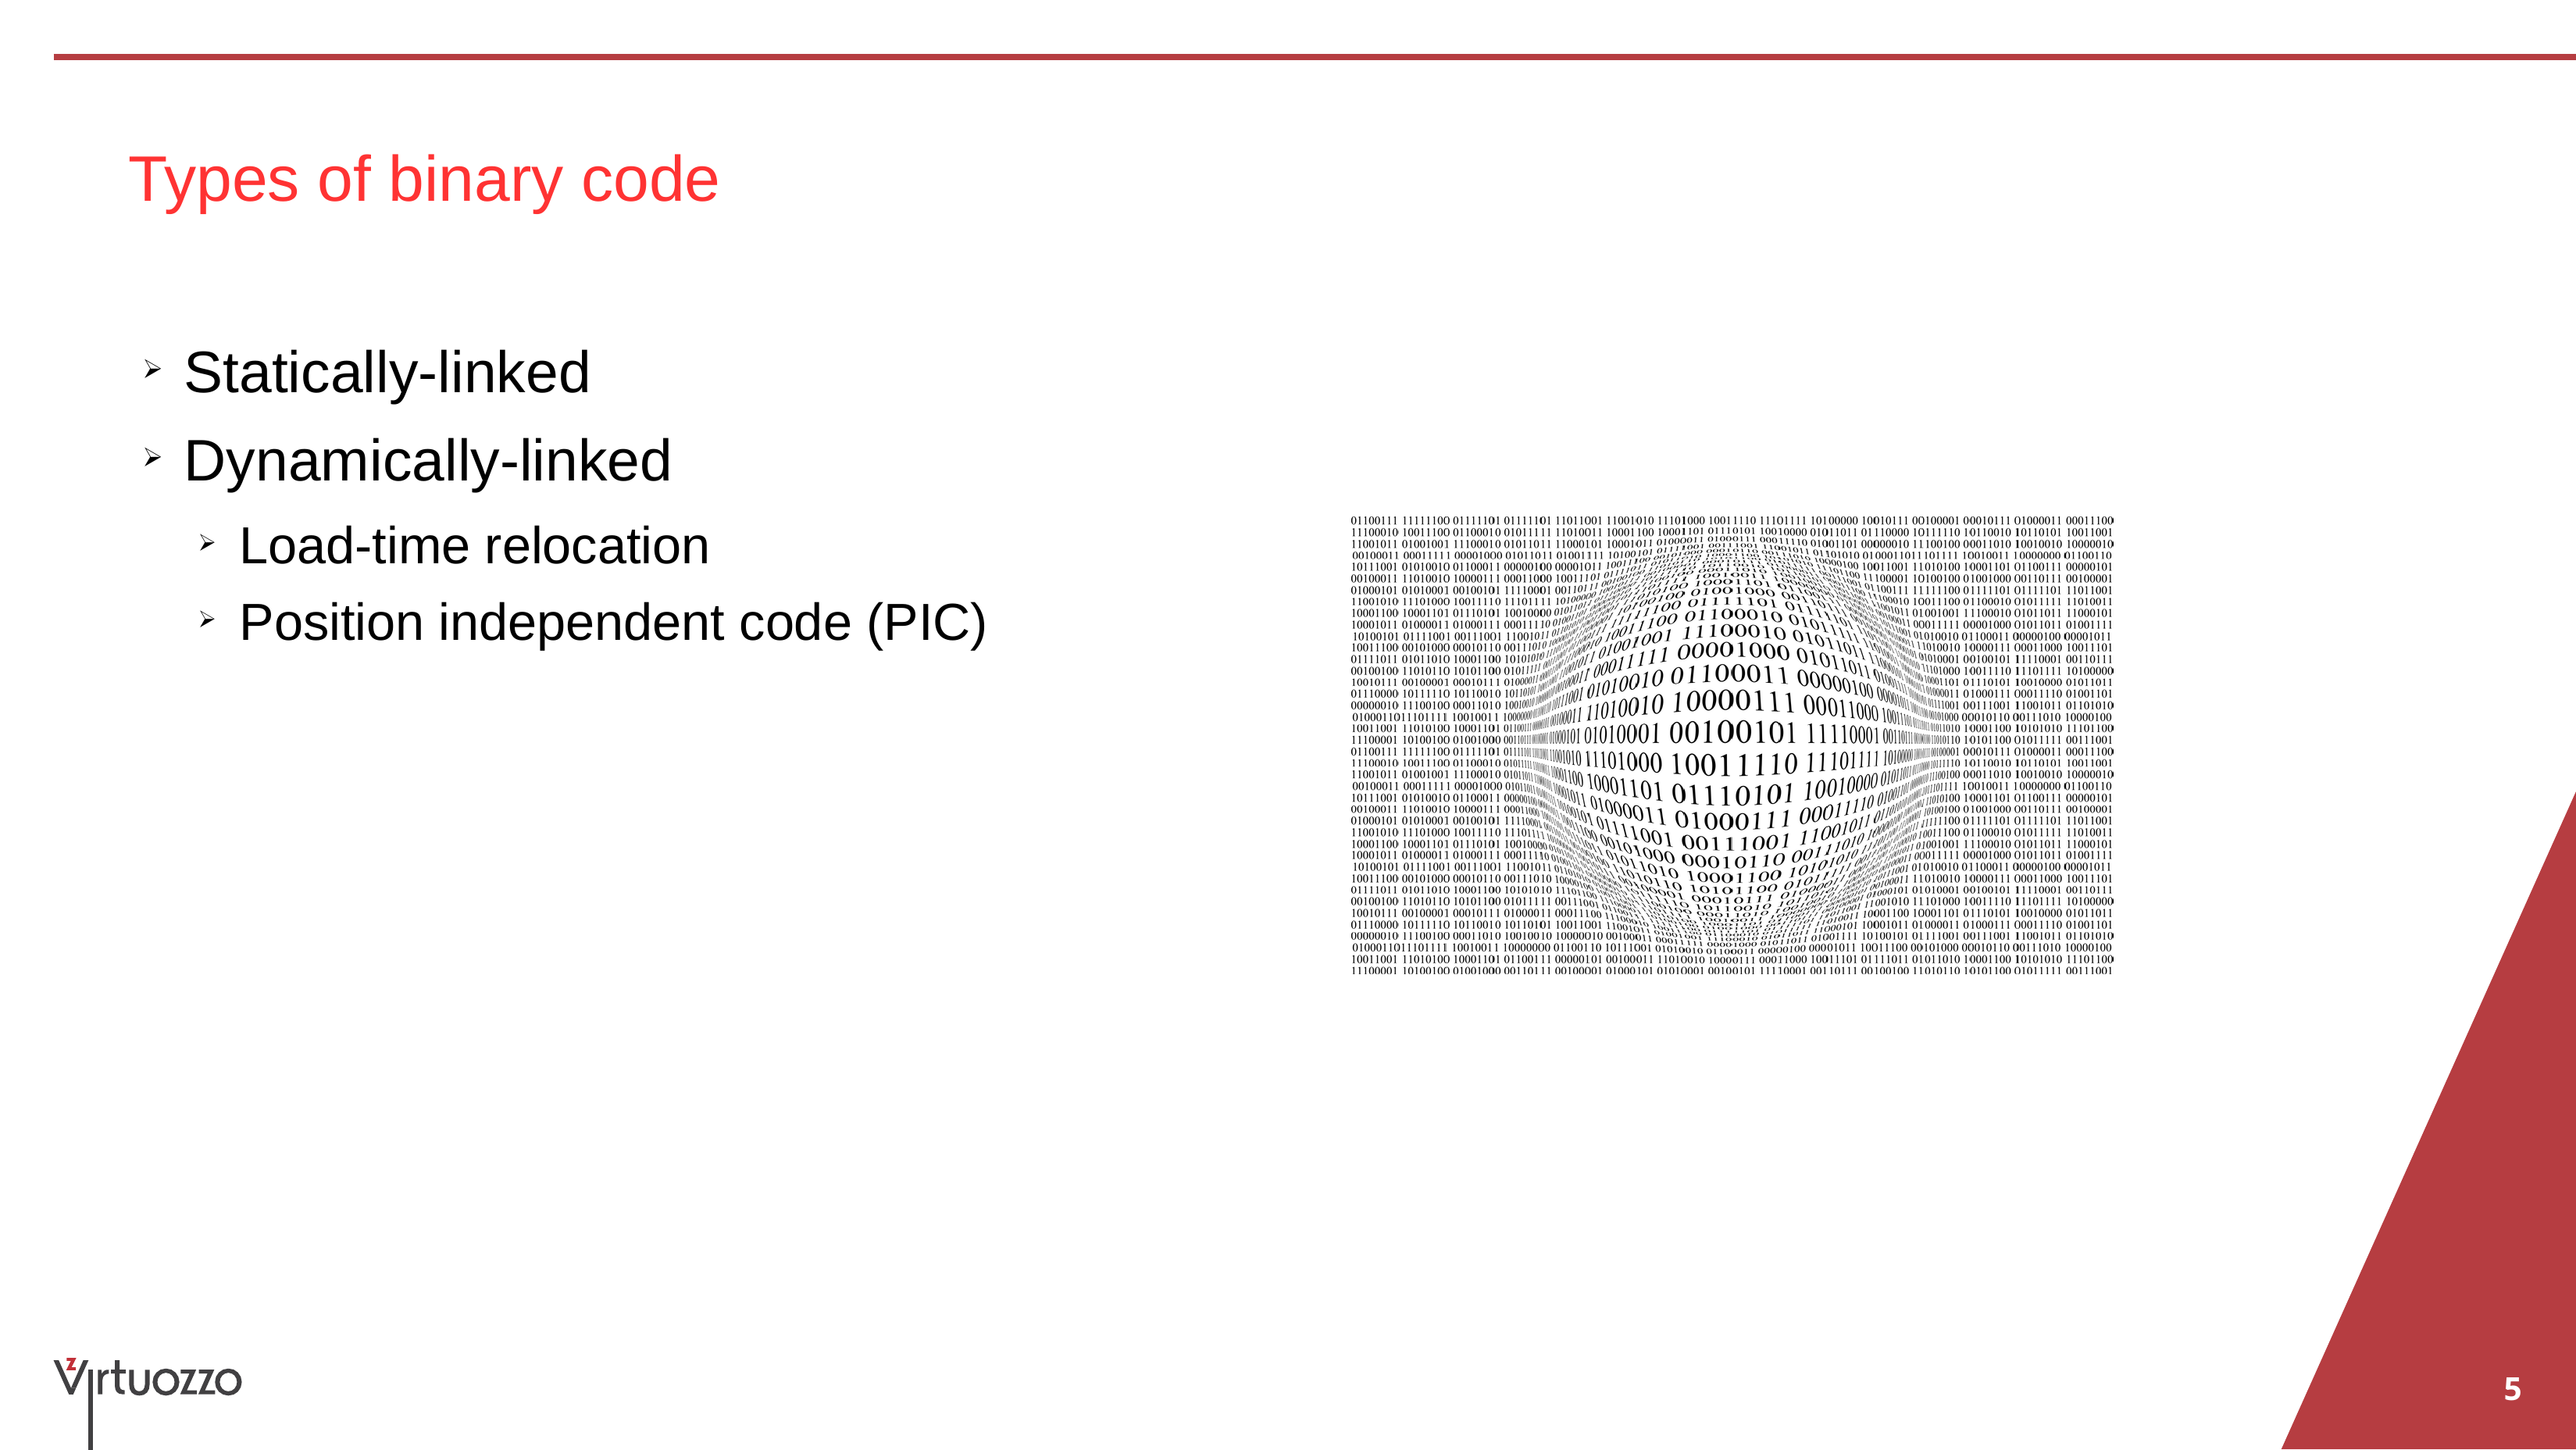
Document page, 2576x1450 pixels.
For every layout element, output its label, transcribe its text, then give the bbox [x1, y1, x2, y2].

list Statically-linked Dynamically-linked Load-time relocation Position independent code (PIC) [128, 339, 2447, 1180]
title Types of binary code [128, 57, 2447, 300]
picture [1351, 516, 2114, 974]
